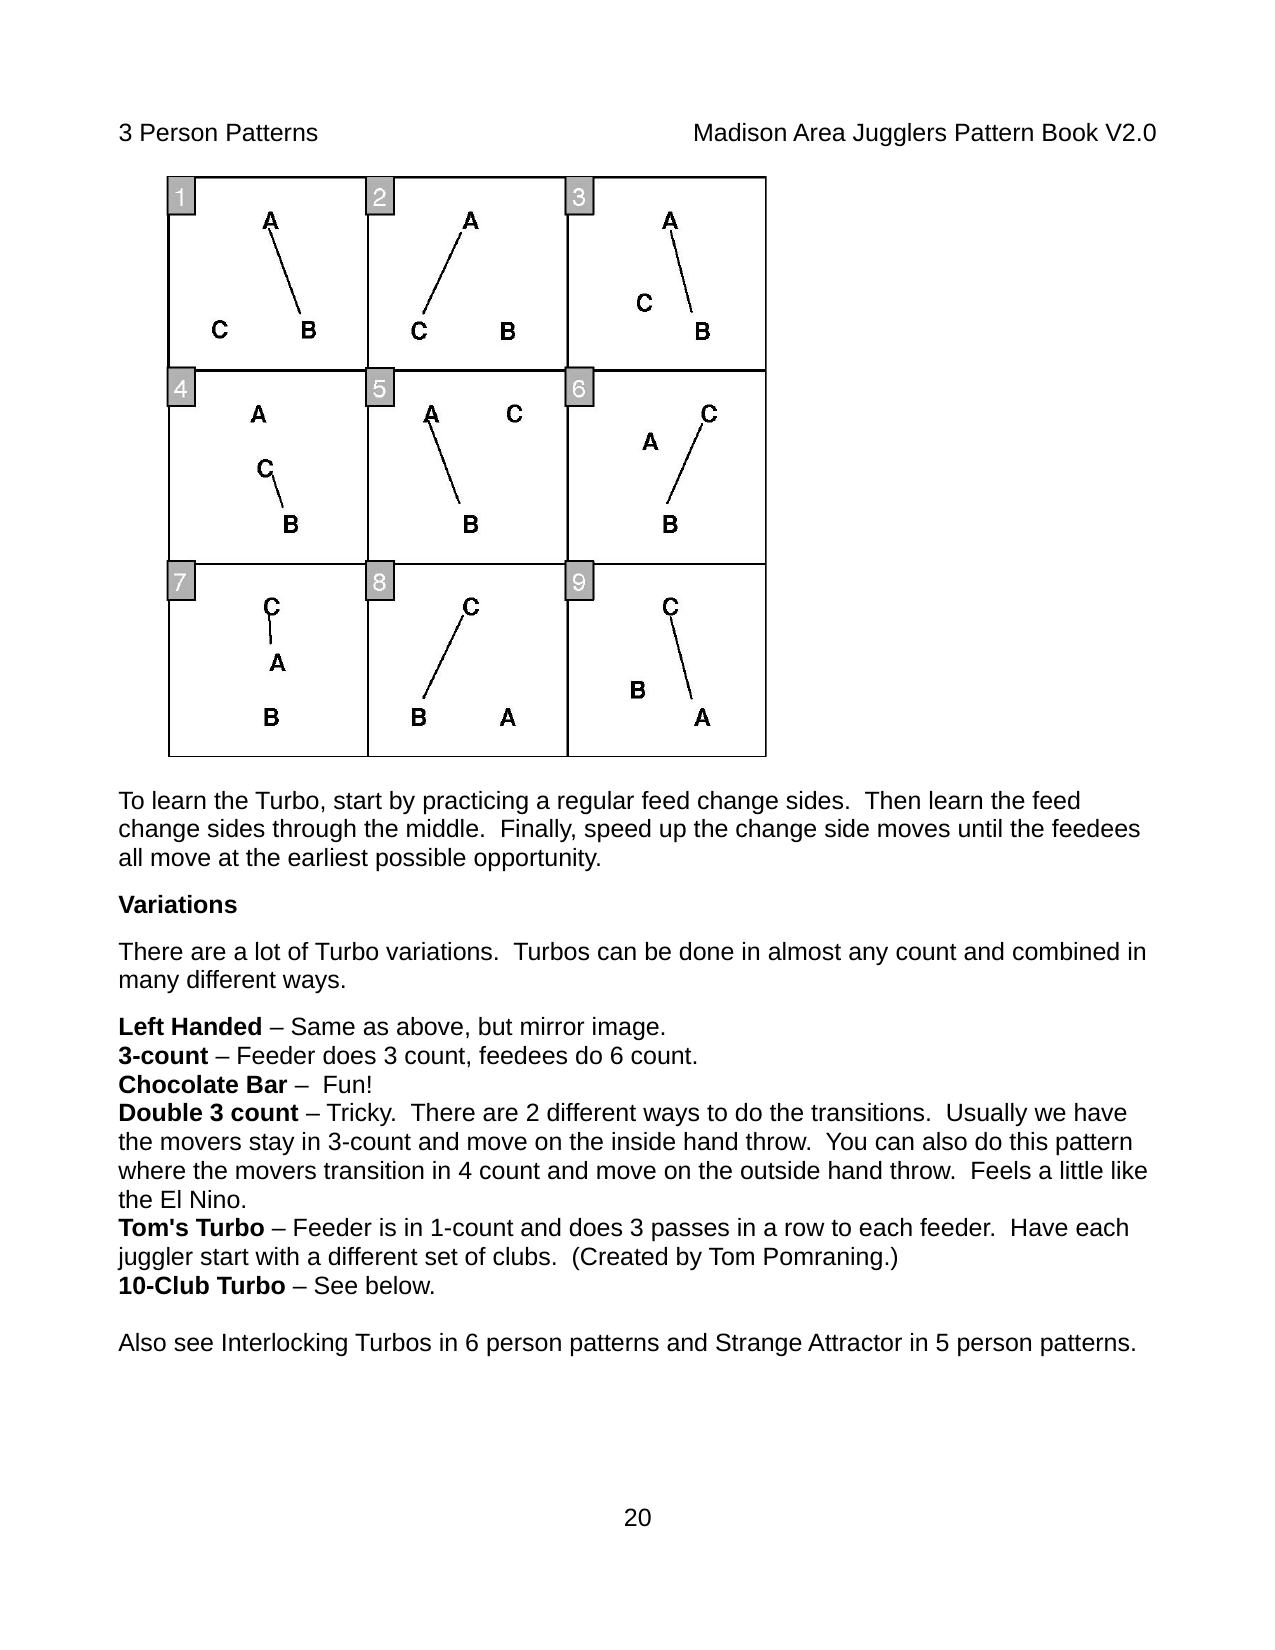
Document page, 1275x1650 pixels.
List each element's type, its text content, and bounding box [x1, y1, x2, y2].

text Also see Interlocking Turbos in 6 person patterns and Strange Attractor in 5 person patterns. [118, 1328, 1157, 1357]
text 10-Club Turbo – See below. [118, 1271, 1157, 1300]
text Tom's Turbo – Feeder is in 1-count and does 3 passes in a row to each feeder. Have each juggler start with a different set of clubs. (Created by Tom Pomraning.) [118, 1213, 1157, 1271]
text Variations [118, 890, 1157, 919]
text There are a lot of Turbo variations. Turbos can be done in almost any count and combined in many different ways. [118, 937, 1157, 994]
picture [166, 176, 767, 757]
text To learn the Turbo, start by practicing a regular feed change sides. Then learn the feed change sides through the middle. Finally, speed up the change side moves until the feedees all move at the earliest possible opportunity. [118, 786, 1157, 872]
text Left Handed – Same as above, but mirror image. [118, 1012, 1157, 1041]
text Double 3 count – Tricky. There are 2 different ways to do the transitions. Usually we have the movers stay in 3-count and move on the inside hand throw. You can also do this pattern where the movers transition in 4 count and move on the outside hand throw. Feels a little like the El Nino. [118, 1098, 1157, 1213]
text 3-count – Feeder does 3 count, feedees do 6 count. [118, 1041, 1157, 1070]
text Chocolate Bar – Fun! [118, 1070, 1157, 1098]
